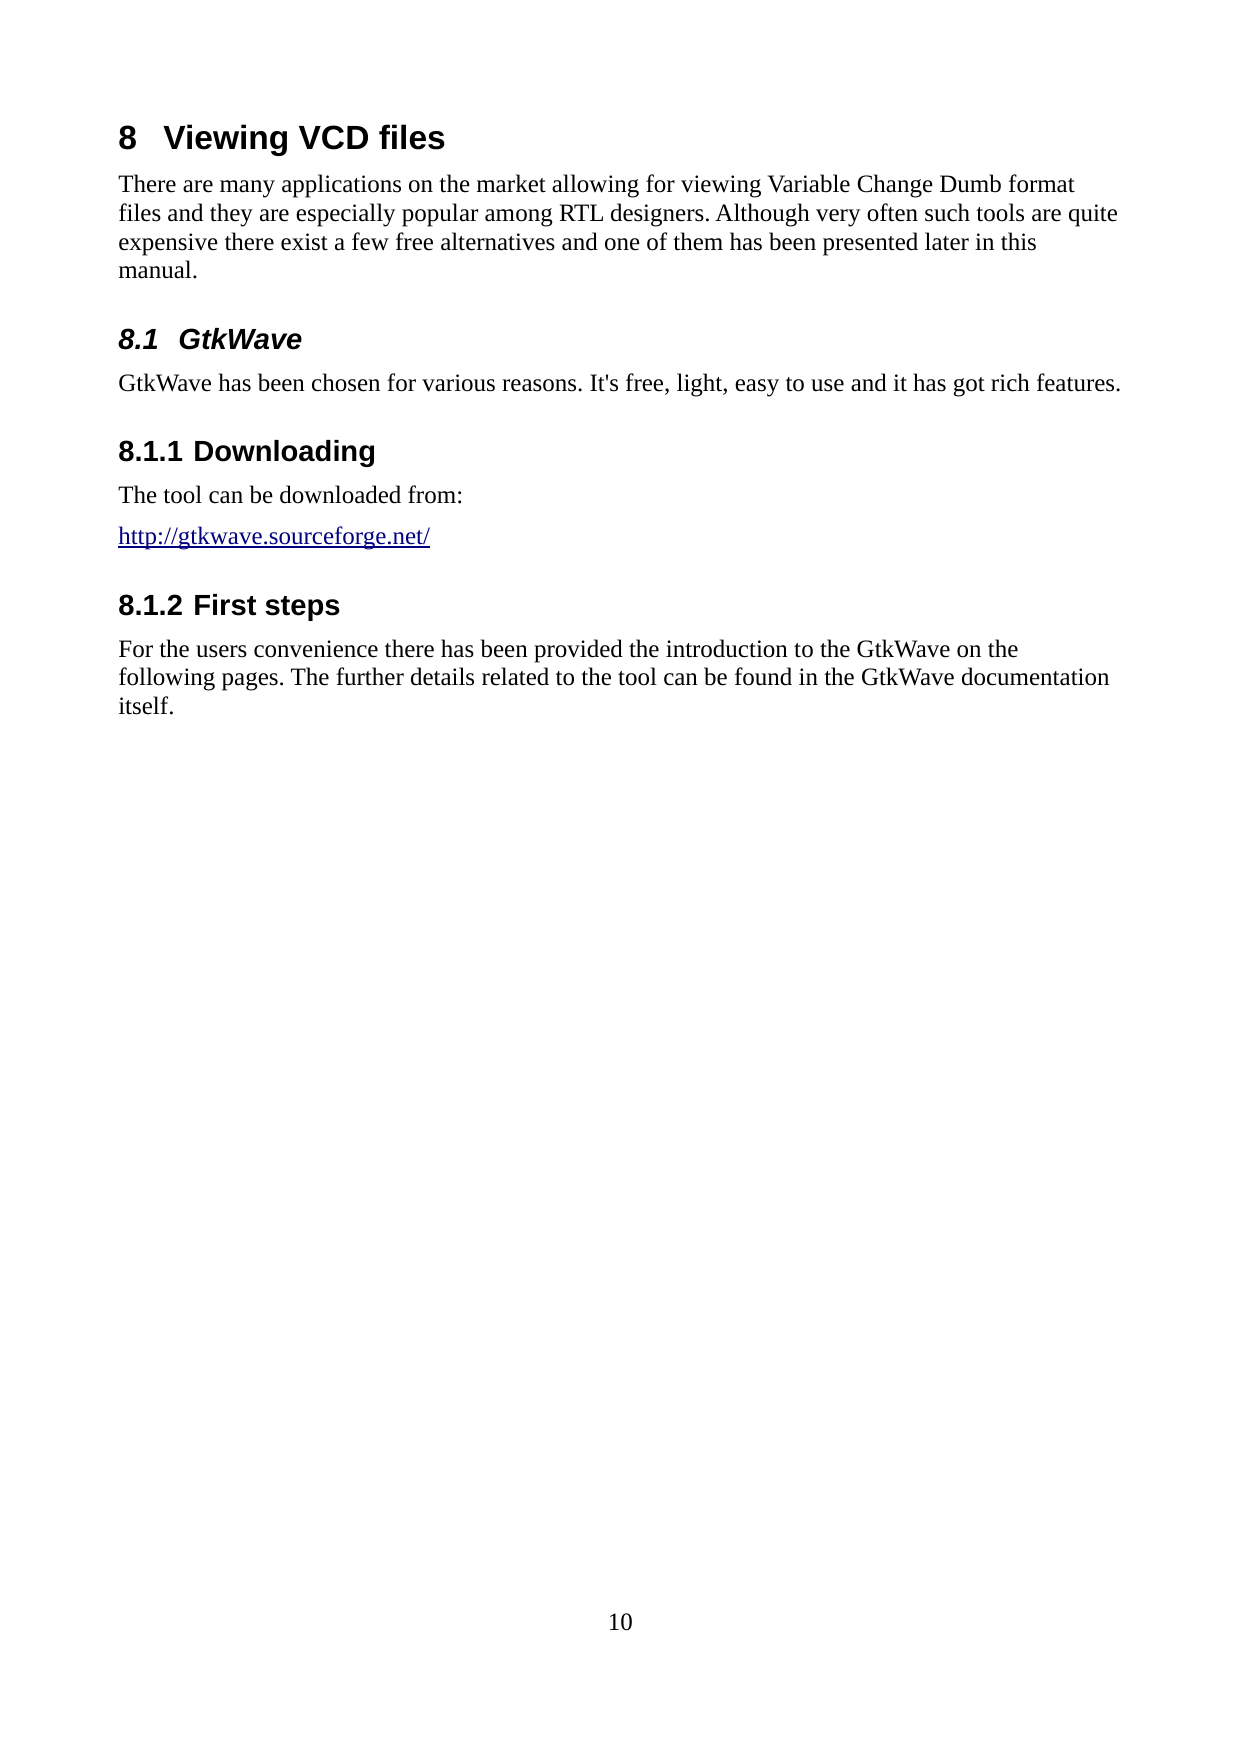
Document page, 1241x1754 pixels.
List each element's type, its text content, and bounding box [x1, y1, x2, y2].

text For the users convenience there has been provided the introduction to the GtkWave on the following pages. The further details related to the tool can be found in the GtkWave documentation itself. [118, 634, 1122, 720]
text http://gtkwave.sourceforge.net/ [118, 521, 1122, 550]
subtitle GtkWave [118, 322, 1122, 355]
subtitle Viewing VCD files [118, 118, 1122, 157]
subtitle First steps [118, 588, 1122, 621]
text GtkWave has been chosen for various reasons. It's free, light, easy to use and it has got rich features. [118, 368, 1122, 397]
text The tool can be downloaded from: [118, 480, 1122, 509]
subtitle Downloading [118, 434, 1122, 468]
text There are many applications on the market allowing for viewing Variable Change Dumb format files and they are especially popular among RTL designers. Although very often such tools are quite expensive there exist a few free alternatives and one of them has been presented later in this manual. [118, 169, 1122, 284]
